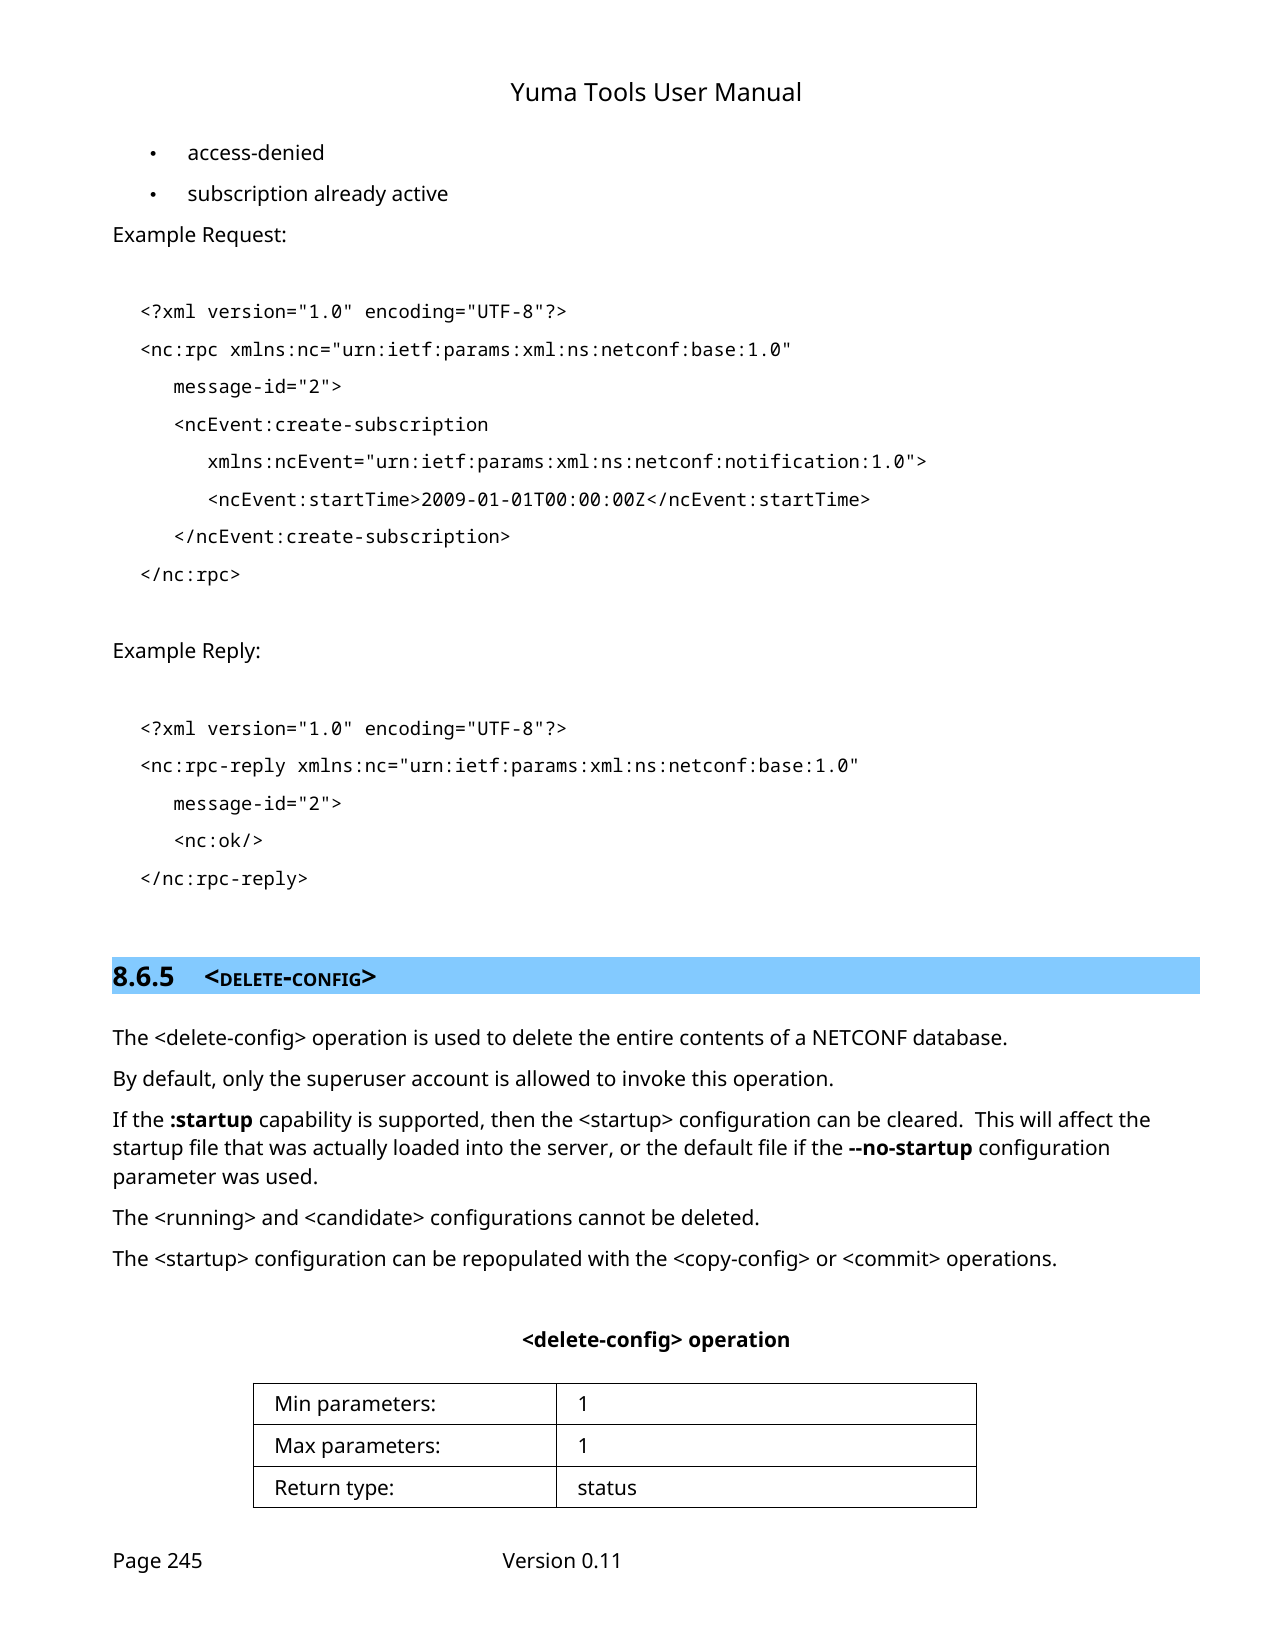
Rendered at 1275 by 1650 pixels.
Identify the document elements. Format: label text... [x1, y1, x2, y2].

text <ncEvent:create-subscription [139, 411, 1200, 437]
text Example Reply: [112, 636, 1200, 665]
table_cell status [557, 1467, 976, 1507]
table_cell 1 [557, 1425, 976, 1466]
text <nc:rpc xmlns:nc="urn:ietf:params:xml:ns:netconf:base:1.0" [139, 336, 1200, 362]
table_header 1 [557, 1384, 976, 1424]
text xmlns:ncEvent="urn:ietf:params:xml:ns:netconf:notification:1.0"> [139, 449, 1200, 474]
text message-id="2"> [139, 374, 1200, 399]
text Example Request: [112, 220, 1200, 249]
text <nc:rpc-reply xmlns:nc="urn:ietf:params:xml:ns:netconf:base:1.0" [139, 752, 1200, 778]
subtitle <delete-config> operation [127, 1326, 1185, 1354]
table_cell Return type: [254, 1467, 556, 1507]
text The <startup> configuration can be repopulated with the <copy-config> or <commit> operations. [112, 1244, 1200, 1272]
text </nc:rpc-reply> [139, 865, 1200, 890]
text </ncEvent:create-subscription> [139, 524, 1200, 549]
list access-denied [150, 138, 1200, 167]
subtitle <delete-config> [112, 957, 1200, 994]
text If the :startup capability is supported, then the <startup> configuration can be cleared. This will affect the startup file that was actually loaded into the server, or the default file if the --no-startup configuration parameter was used. [112, 1105, 1200, 1190]
text <?xml version="1.0" encoding="UTF-8"?> [139, 299, 1200, 324]
list subscription already active [150, 179, 1200, 208]
text message-id="2"> [139, 790, 1200, 815]
table_cell Max parameters: [254, 1425, 556, 1466]
text The <running> and <candidate> configurations cannot be deleted. [112, 1203, 1200, 1231]
text <?xml version="1.0" encoding="UTF-8"?> [139, 715, 1200, 740]
text By default, only the superuser account is allowed to invoke this operation. [112, 1064, 1200, 1092]
text The <delete-config> operation is used to delete the entire contents of a NETCONF database. [112, 1023, 1200, 1051]
text <ncEvent:startTime>2009-01-01T00:00:00Z</ncEvent:startTime> [139, 486, 1200, 512]
text <nc:ok/> [139, 827, 1200, 853]
table_header Min parameters: [254, 1384, 556, 1424]
text </nc:rpc> [139, 561, 1200, 587]
